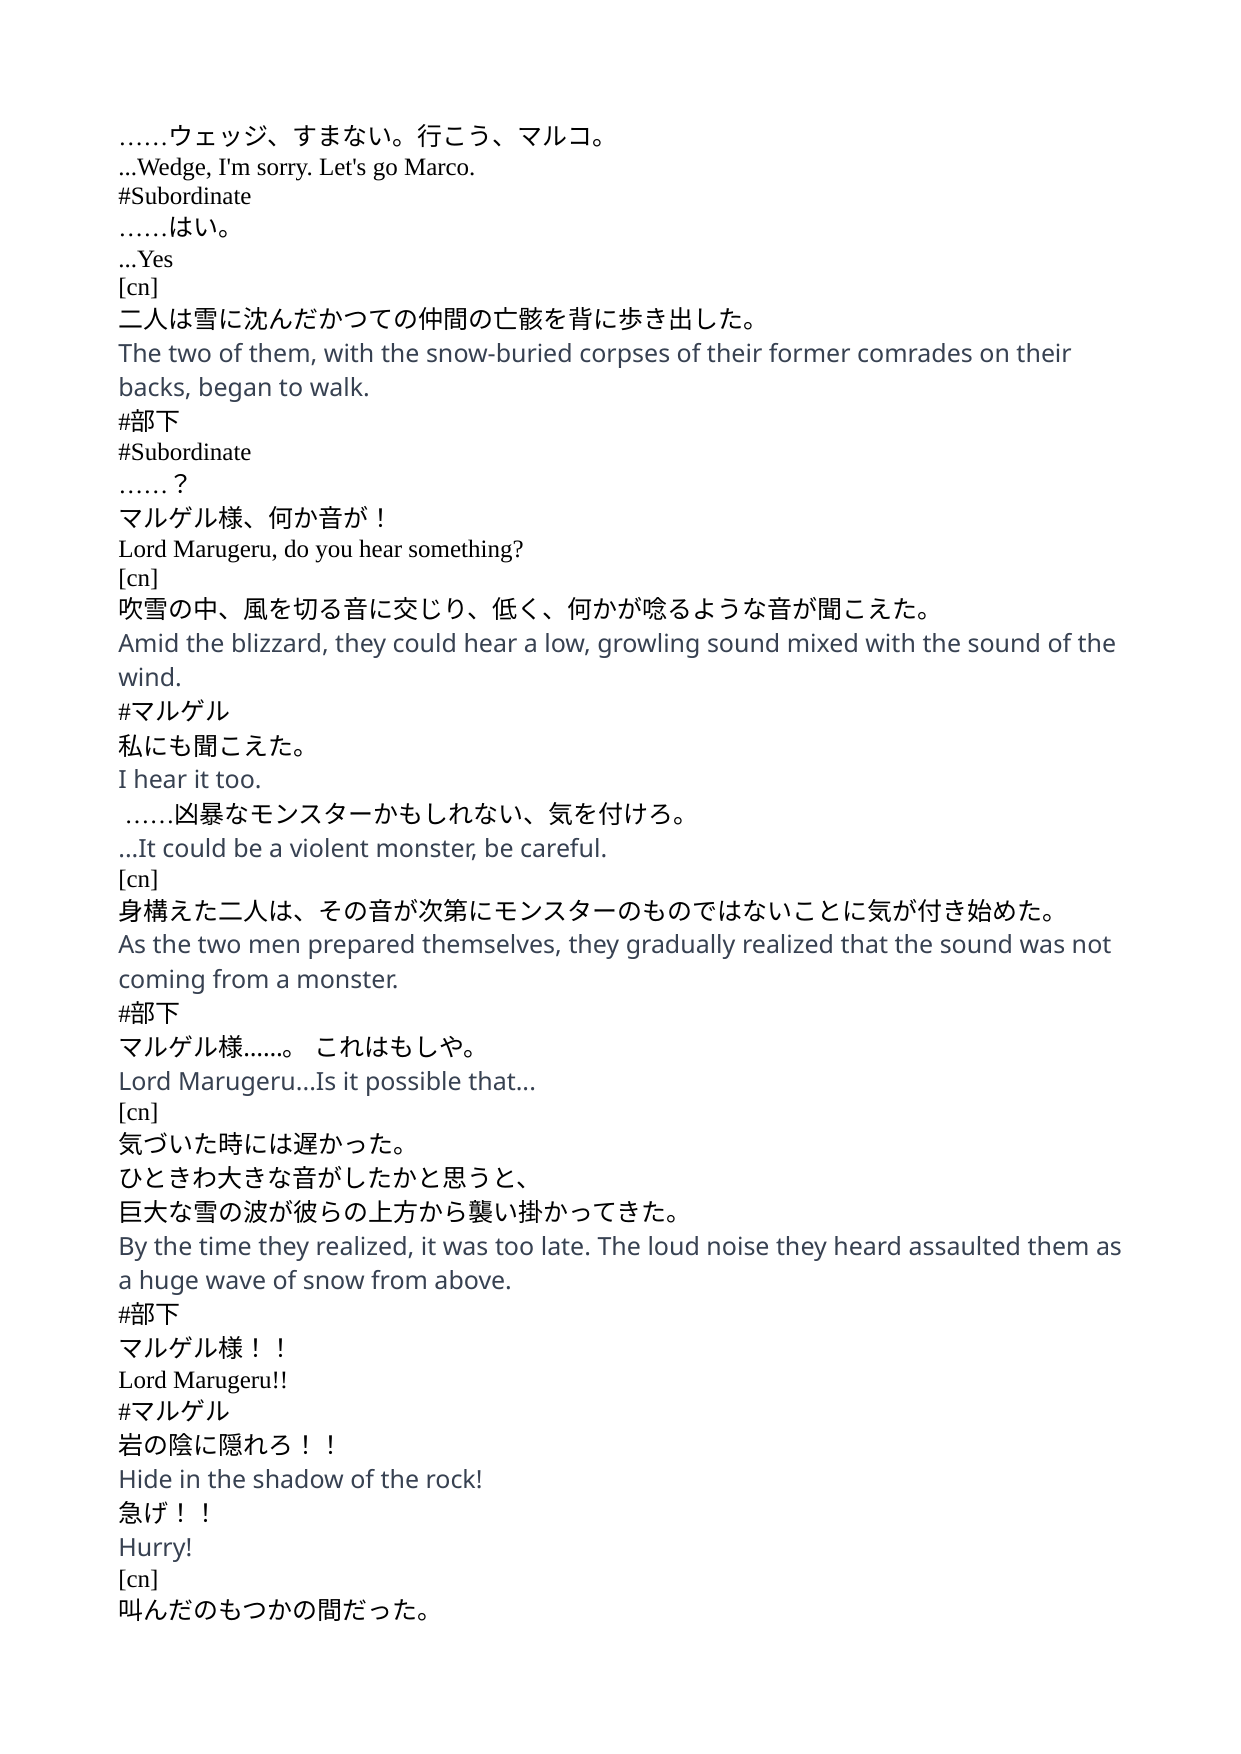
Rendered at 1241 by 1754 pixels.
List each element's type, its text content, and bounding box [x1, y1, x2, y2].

text マルゲル様、何か音が！ [118, 500, 1122, 534]
text 巨大な雪の波が彼らの上方から襲い掛かってきた。 [118, 1194, 1122, 1228]
text ……はい。 [118, 210, 1122, 244]
text ……凶暴なモンスターかもしれない、気を付けろ。 [118, 796, 1122, 830]
text #Subordinate [118, 181, 1122, 210]
text 私にも聞こえた。 [118, 728, 1122, 762]
text The two of them, with the snow-buried corpses of their former comrades on their backs, began to walk. [118, 335, 1122, 403]
text [cn] [118, 563, 1122, 592]
text マルゲル様……。 これはもしや。 [118, 1029, 1122, 1063]
text ...Yes [118, 244, 1122, 272]
text 叫んだのもつかの間だった。 [118, 1592, 1122, 1627]
text 急げ！！ [118, 1496, 1122, 1530]
text Hide in the shadow of the rock! [118, 1462, 1122, 1496]
text By the time they realized, it was too late. The loud noise they heard assaulted them as a huge wave of snow from above. [118, 1228, 1122, 1297]
text As the two men prepared themselves, they gradually realized that the sound was not coming from a monster. [118, 927, 1122, 995]
text [cn] [118, 1097, 1122, 1126]
text Lord Marugeru...Is it possible that... [118, 1063, 1122, 1097]
text #マルゲル [118, 694, 1122, 728]
text ……ウェッジ、すまない。行こう、マルコ。 [118, 118, 1122, 152]
text 吹雪の中、風を切る音に交じり、低く、何かが唸るような音が聞こえた。 [118, 592, 1122, 626]
text #部下 [118, 1297, 1122, 1331]
text ひときわ大きな音がしたかと思うと、 [118, 1160, 1122, 1194]
text マルゲル様！！ [118, 1331, 1122, 1365]
text [cn] [118, 864, 1122, 893]
text ...Wedge, I'm sorry. Let's go Marco. [118, 152, 1122, 181]
text #部下 [118, 403, 1122, 437]
text Lord Marugeru!! [118, 1365, 1122, 1393]
text Hurry! [118, 1530, 1122, 1564]
text I hear it too. [118, 762, 1122, 796]
text ……？ [118, 466, 1122, 500]
text Lord Marugeru, do you hear something? [118, 534, 1122, 563]
text 二人は雪に沈んだかつての仲間の亡骸を背に歩き出した。 [118, 301, 1122, 335]
text Amid the blizzard, they could hear a low, growling sound mixed with the sound of the wind. [118, 626, 1122, 694]
text 岩の陰に隠れろ！！ [118, 1427, 1122, 1462]
text 気づいた時には遅かった。 [118, 1126, 1122, 1160]
text [cn] [118, 1564, 1122, 1592]
text #マルゲル [118, 1393, 1122, 1427]
text [cn] [118, 272, 1122, 301]
text #部下 [118, 995, 1122, 1029]
text #Subordinate [118, 437, 1122, 466]
text 身構えた二人は、その音が次第にモンスターのものではないことに気が付き始めた。 [118, 893, 1122, 927]
text ...It could be a violent monster, be careful. [118, 830, 1122, 864]
